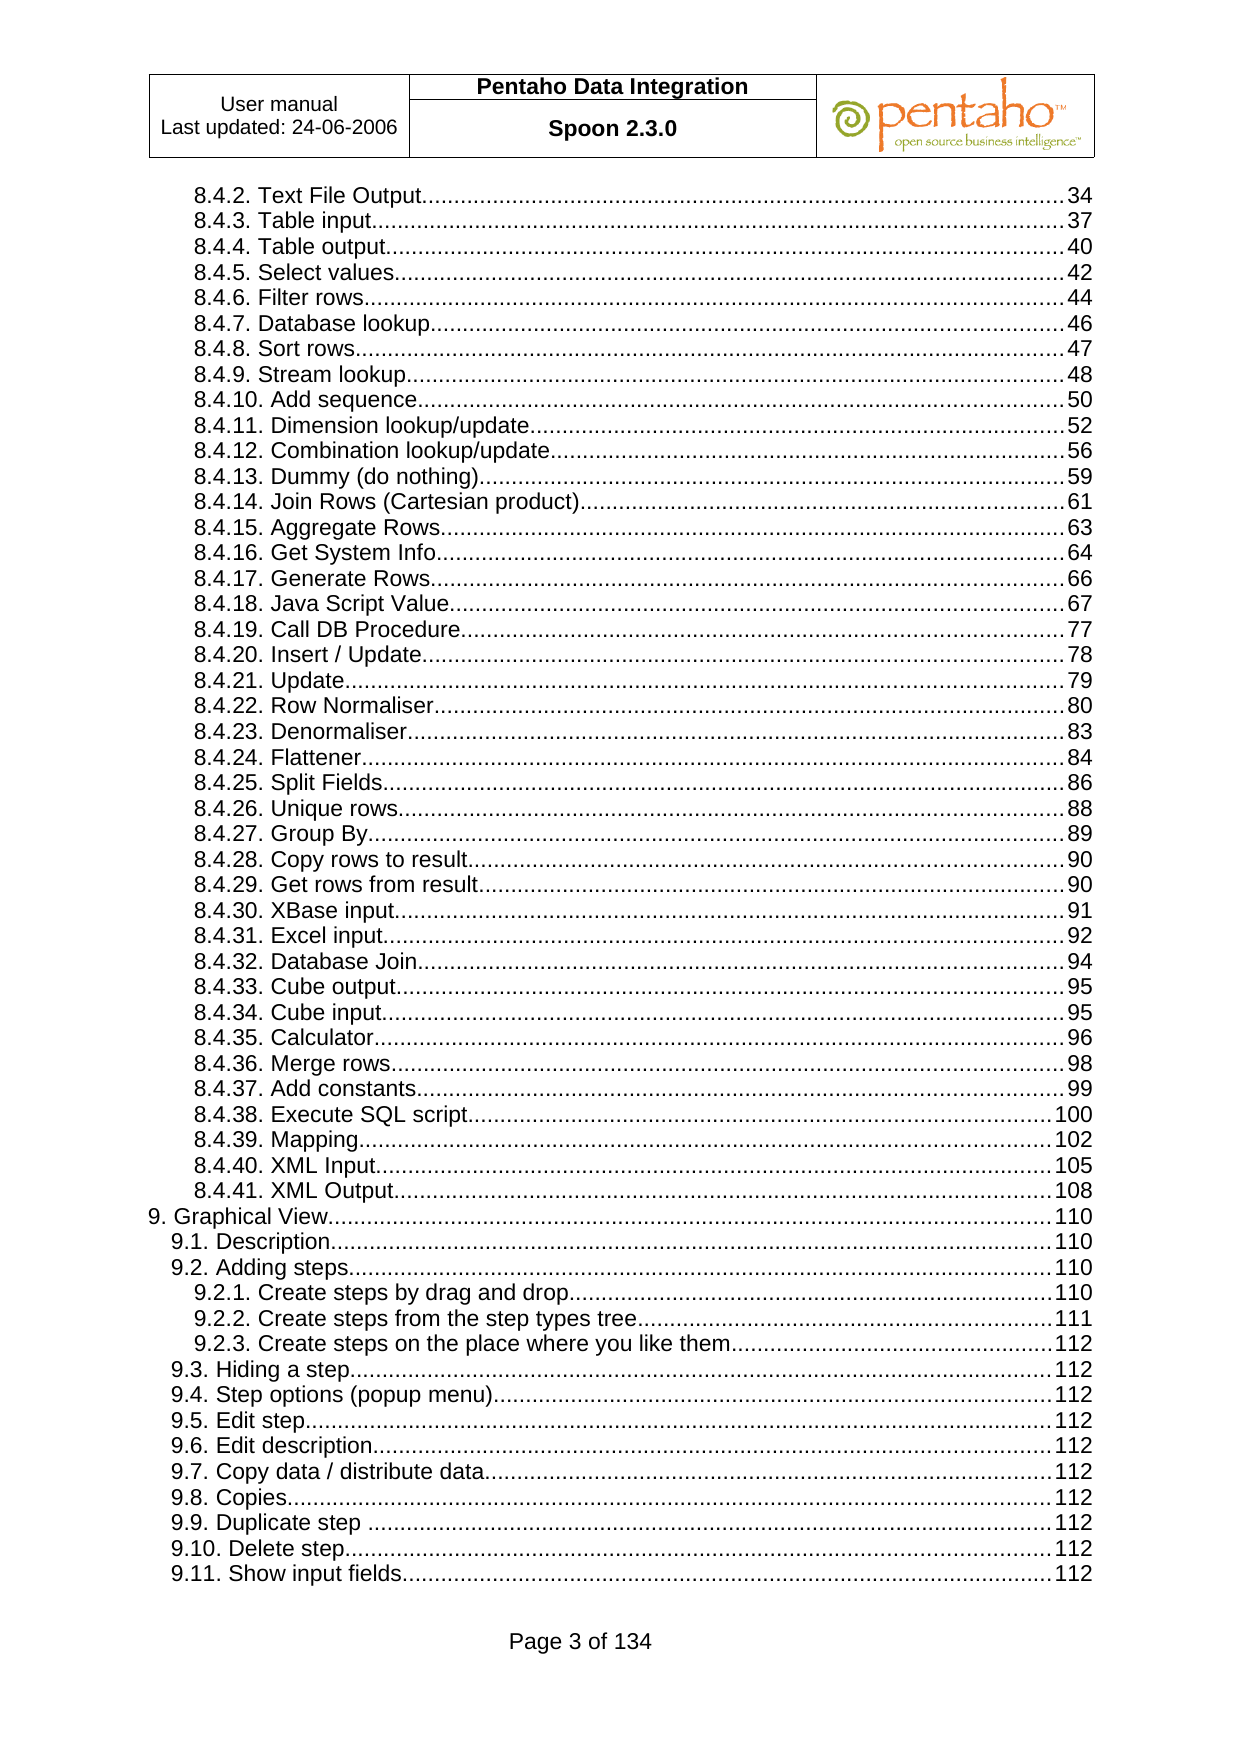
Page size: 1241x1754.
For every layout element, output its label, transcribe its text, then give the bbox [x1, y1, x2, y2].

text 8.4.24. Flattener 84 [193, 744, 1092, 770]
text 8.4.37. Add constants 99 [193, 1076, 1092, 1101]
text 8.4.6. Filter rows 44 [193, 285, 1092, 310]
text 8.4.27. Group By 89 [193, 821, 1092, 846]
text 8.4.36. Merge rows 98 [193, 1050, 1092, 1076]
text 9. Graphical View 110 [148, 1203, 1092, 1229]
text 9.1. Description 110 [171, 1229, 1092, 1254]
text 8.4.38. Execute SQL script 100 [193, 1101, 1092, 1127]
text 8.4.20. Insert / Update 78 [193, 642, 1092, 668]
text 8.4.30. XBase input 91 [193, 897, 1092, 923]
text 8.4.19. Call DB Procedure 77 [193, 617, 1092, 642]
text 9.2. Adding steps 110 [171, 1254, 1092, 1280]
text 8.4.28. Copy rows to result 90 [193, 846, 1092, 872]
text 8.4.17. Generate Rows 66 [193, 566, 1092, 591]
text 8.4.39. Mapping 102 [193, 1127, 1092, 1152]
text 9.10. Delete step 112 [171, 1535, 1092, 1561]
text 9.3. Hiding a step 112 [171, 1357, 1092, 1382]
text 8.4.15. Aggregate Rows 63 [193, 514, 1092, 540]
text 9.2.2. Create steps from the step types tree 111 [193, 1306, 1092, 1331]
text 8.4.5. Select values 42 [193, 259, 1092, 285]
text 9.9. Duplicate step 112 [171, 1510, 1092, 1535]
text 8.4.10. Add sequence 50 [193, 387, 1092, 412]
text 8.4.23. Denormaliser 83 [193, 719, 1092, 744]
text 8.4.18. Java Script Value 67 [193, 591, 1092, 617]
text 8.4.26. Unique rows 88 [193, 795, 1092, 821]
text 8.4.29. Get rows from result 90 [193, 872, 1092, 897]
text 9.2.3. Create steps on the place where you like them 112 [193, 1331, 1092, 1357]
text 9.6. Edit description 112 [171, 1433, 1092, 1459]
text 8.4.12. Combination lookup/update 56 [193, 438, 1092, 463]
text 8.4.7. Database lookup 46 [193, 310, 1092, 336]
text 8.4.33. Cube output 95 [193, 974, 1092, 999]
text 8.4.3. Table input 37 [193, 208, 1092, 234]
text 8.4.34. Cube input 95 [193, 999, 1092, 1025]
text 8.4.40. XML Input 105 [193, 1152, 1092, 1178]
text 8.4.11. Dimension lookup/update 52 [193, 412, 1092, 438]
text 8.4.14. Join Rows (Cartesian product) 61 [193, 489, 1092, 514]
text 9.4. Step options (popup menu) 112 [171, 1382, 1092, 1408]
text 8.4.31. Excel input 92 [193, 923, 1092, 948]
text 9.2.1. Create steps by drag and drop 110 [193, 1280, 1092, 1306]
text 8.4.25. Split Fields 86 [193, 770, 1092, 795]
text 8.4.8. Sort rows 47 [193, 336, 1092, 361]
text 8.4.16. Get System Info 64 [193, 540, 1092, 566]
text 8.4.35. Calculator 96 [193, 1025, 1092, 1050]
text 8.4.32. Database Join 94 [193, 948, 1092, 974]
text 8.4.21. Update 79 [193, 668, 1092, 693]
text 8.4.13. Dummy (do nothing) 59 [193, 463, 1092, 489]
text 9.8. Copies 112 [171, 1484, 1092, 1510]
text 9.7. Copy data / distribute data 112 [171, 1459, 1092, 1484]
text 8.4.4. Table output 40 [193, 234, 1092, 259]
text 8.4.22. Row Normaliser 80 [193, 693, 1092, 719]
text 8.4.2. Text File Output 34 [193, 183, 1092, 208]
text 9.5. Edit step 112 [171, 1408, 1092, 1433]
text 9.11. Show input fields 112 [171, 1561, 1092, 1586]
text 8.4.41. XML Output 108 [193, 1178, 1092, 1203]
text 8.4.9. Stream lookup 48 [193, 361, 1092, 387]
